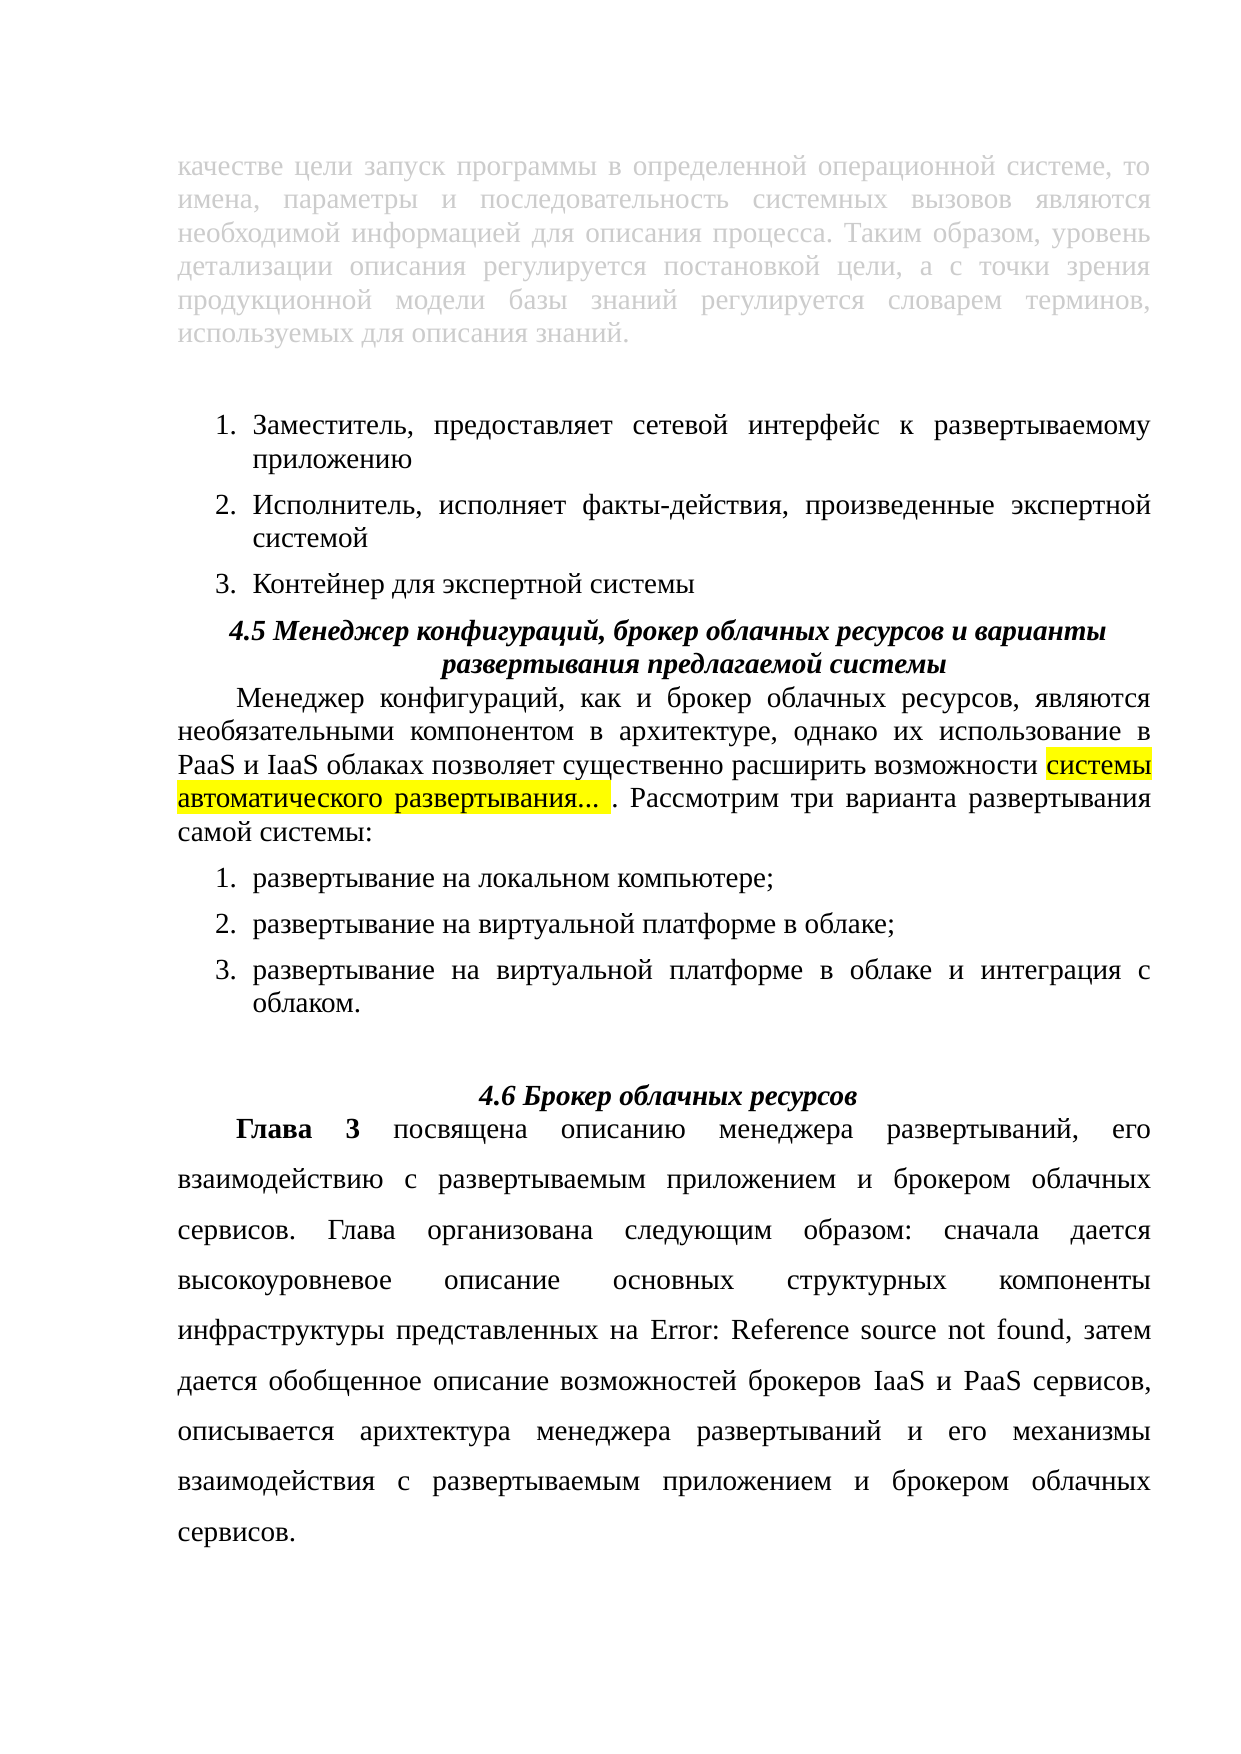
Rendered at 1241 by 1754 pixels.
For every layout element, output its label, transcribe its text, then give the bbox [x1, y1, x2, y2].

list Контейнер для экспертной системы [215, 567, 1152, 600]
text Менеджер конфигураций, как и брокер облачных ресурсов, являются необязательными компонентом в архитектуре, однако их использование в PaaS и IaaS облаках позволяет существенно расширить возможности системы автоматического развертывания... . Рассмотрим три варианта развертывания самой системы: [177, 680, 1152, 847]
list развертывание на виртуальной платформе в облаке и интеграция с облаком. [215, 952, 1152, 1019]
list Заместитель, предоставляет сетевой интерфейс к развертываемому приложению [215, 407, 1152, 474]
list Исполнитель, исполняет факты-действия, произведенные экспертной системой [215, 487, 1152, 554]
text Глава 3 посвящена описанию менеджера развертываний, его взаимодействию с развертываемым приложением и брокером облачных сервисов. Глава организована следующим образом: сначала дается высокоуровневое описание основных структурных компоненты инфраструктуры представленных на Error: Reference source not found, затем дается обобщенное описание возможностей брокеров IaaS и PaaS сервисов, описывается арихтектура менеджера развертываний и его механизмы взаимодействия с развертываемым приложением и брокером облачных сервисов. [177, 1111, 1152, 1547]
list развертывание на виртуальной платформе в облаке; [215, 906, 1152, 939]
subtitle Менеджер конфигураций, брокер облачных ресурсов и варианты развертывания предлагаемой системы [177, 613, 1152, 680]
list развертывание на локальном компьютере; [215, 860, 1152, 893]
subtitle Брокер облачных ресурсов [177, 1078, 1152, 1111]
text качестве цели запуск программы в определенной операционной системе, то имена, параметры и последовательность системных вызовов являются необходимой информацией для описания процесса. Таким образом, уровень детализации описания регулируется постановкой цели, а с точки зрения продукционной модели базы знаний регулируется словарем терминов, используемых для описания знаний. [177, 148, 1152, 349]
